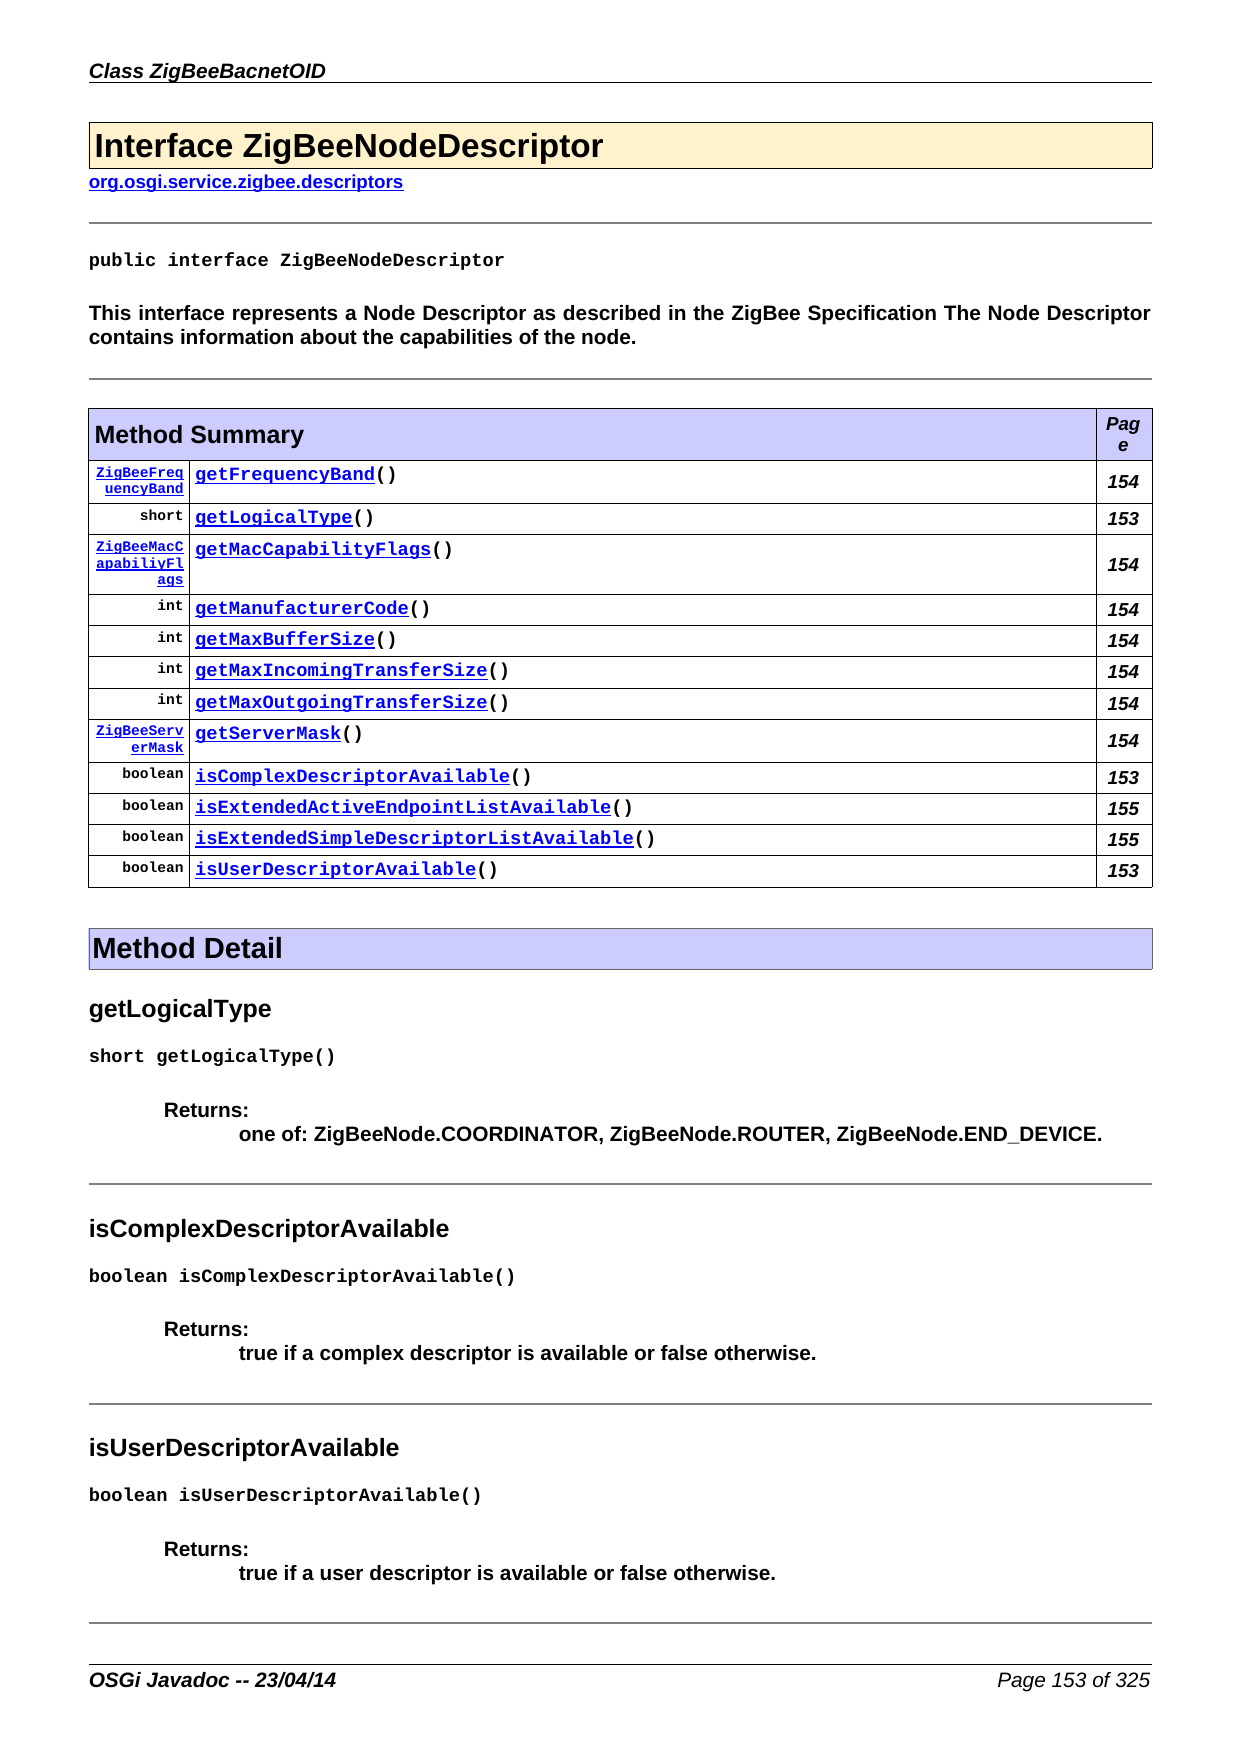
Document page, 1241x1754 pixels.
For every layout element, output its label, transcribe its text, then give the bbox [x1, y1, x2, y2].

table_cell boolean [89, 763, 189, 793]
table_cell 155 [1097, 461, 1152, 503]
text org.osgi.service.zigbee.descriptors [88, 171, 1152, 193]
table_cell 155 [1097, 595, 1152, 625]
table_cell 154 [1097, 856, 1152, 887]
table_cell isUserDescriptorAvailable() [190, 856, 1096, 887]
table_header Page [1097, 409, 1152, 460]
text boolean isComplexDescriptorAvailable() [88, 1267, 1152, 1288]
table_cell getFrequencyBand() [190, 461, 1096, 503]
table_cell ZigBeeFrequencyBand [89, 461, 189, 503]
table_cell getMaxOutgoingTransferSize() [190, 689, 1096, 719]
text Returns: [163, 1097, 1152, 1121]
text This interface represents a Node Descriptor as described in the ZigBee Specification The Node Descriptor contains information about the capabilities of the node. [88, 301, 1152, 349]
table_header Method Summary [89, 409, 1096, 460]
table_cell short [89, 504, 189, 534]
table_cell getManufacturerCode() [190, 595, 1096, 625]
table_cell getLogicalType() [190, 504, 1096, 534]
table_cell isExtendedSimpleDescriptorListAvailable() [190, 825, 1096, 855]
table_cell 154 [1097, 504, 1152, 534]
subtitle getLogicalType [88, 994, 1152, 1023]
table_cell boolean [89, 825, 189, 855]
table_cell 155 [1097, 689, 1152, 719]
table_cell 155 [1097, 626, 1152, 656]
subtitle Interface ZigBeeNodeDescriptor [90, 123, 1152, 168]
text boolean isUserDescriptorAvailable() [88, 1486, 1152, 1507]
table_cell boolean [89, 794, 189, 824]
subtitle isComplexDescriptorAvailable [88, 1214, 1152, 1242]
text short getLogicalType() [88, 1047, 1152, 1068]
table_cell getMacCapabilityFlags() [190, 535, 1096, 594]
table_cell 154 [1097, 763, 1152, 793]
table_cell boolean [89, 856, 189, 887]
text true if a user descriptor is available or false otherwise. [238, 1560, 1152, 1584]
table_cell getMaxIncomingTransferSize() [190, 657, 1096, 687]
text Returns: [163, 1536, 1152, 1560]
text one of: ZigBeeNode.COORDINATOR, ZigBeeNode.ROUTER, ZigBeeNode.END_DEVICE. [238, 1121, 1152, 1145]
table_cell 155 [1097, 720, 1152, 762]
table_cell 155 [1097, 535, 1152, 594]
table_cell int [89, 595, 189, 625]
table_cell getServerMask() [190, 720, 1096, 762]
table_cell getMaxBufferSize() [190, 626, 1096, 656]
subtitle Method Detail [90, 929, 1152, 969]
table_cell int [89, 689, 189, 719]
table_cell int [89, 657, 189, 687]
text public interface ZigBeeNodeDescriptor [88, 250, 1152, 272]
table_cell isComplexDescriptorAvailable() [190, 763, 1096, 793]
text true if a complex descriptor is available or false otherwise. [238, 1341, 1152, 1365]
table_cell 155 [1097, 657, 1152, 687]
text Returns: [163, 1317, 1152, 1341]
table_cell int [89, 626, 189, 656]
table_cell ZigBeeMacCapabiliyFlags [89, 535, 189, 594]
table_cell ZigBeeServerMask [89, 720, 189, 762]
subtitle isUserDescriptorAvailable [88, 1433, 1152, 1462]
table_cell 156 [1097, 794, 1152, 824]
table_cell isExtendedActiveEndpointListAvailable() [190, 794, 1096, 824]
table_cell 156 [1097, 825, 1152, 855]
